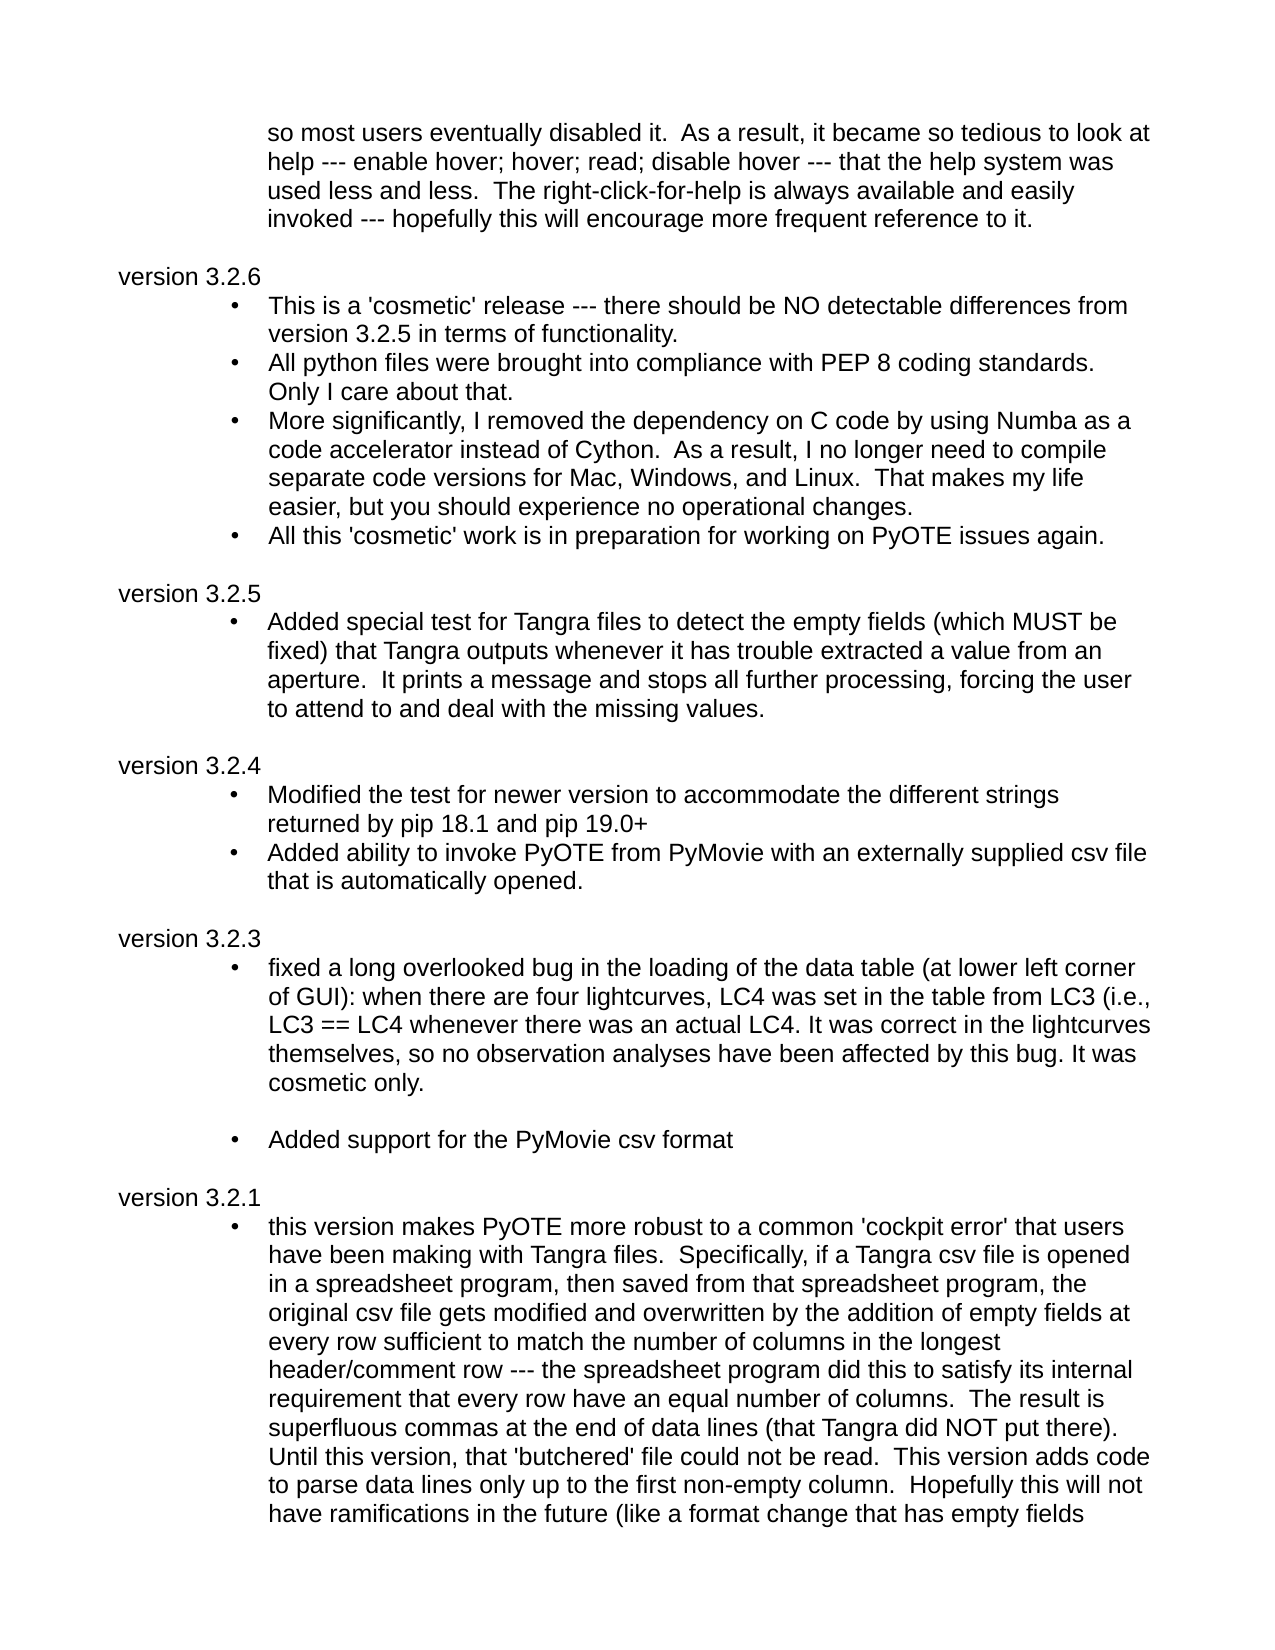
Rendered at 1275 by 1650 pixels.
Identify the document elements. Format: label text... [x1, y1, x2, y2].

text version 3.2.4 [118, 751, 1157, 780]
text version 3.2.1 [118, 1183, 1157, 1212]
list This is a 'cosmetic' release --- there should be NO detectable differences from version 3.2.5 in terms of functionality. [231, 291, 1157, 348]
list Modified the test for newer version to accommodate the different strings returned by pip 18.1 and pip 19.0+ [229, 780, 1157, 837]
list More significantly, I removed the dependency on C code by using Numba as a code accelerator instead of Cython. As a result, I no longer need to compile separate code versions for Mac, Windows, and Linux. That makes my life easier, but you should experience no operational changes. [231, 406, 1157, 521]
text version 3.2.6 [118, 262, 1157, 291]
list All python files were brought into compliance with PEP 8 coding standards. Only I care about that. [231, 348, 1157, 406]
list this version makes PyOTE more robust to a common 'cockpit error' that users have been making with Tangra files. Specifically, if a Tangra csv file is opened in a spreadsheet program, then saved from that spreadsheet program, the original csv file gets modified and overwritten by the addition of empty fields at every row sufficient to match the number of columns in the longest header/comment row --- the spreadsheet program did this to satisfy its internal requirement that every row have an equal number of columns. The result is superfluous commas at the end of data lines (that Tangra did NOT put there). Until this version, that 'butchered' file could not be read. This version adds code to parse data lines only up to the first non-empty column. Hopefully this will not have ramifications in the future (like a format change that has empty fields [231, 1212, 1157, 1528]
list All this 'cosmetic' work is in preparation for working on PyOTE issues again. [231, 521, 1157, 578]
text version 3.2.5 [118, 578, 1157, 607]
list so most users eventually disabled it. As a result, it became so tedious to look at help --- enable hover; hover; read; disable hover --- that the help system was used less and less. The right-click-for-help is always available and easily invoked --- hopefully this will encourage more frequent reference to it. [229, 118, 1157, 262]
list Added support for the PyMovie csv format [231, 1125, 1157, 1183]
list Added ability to invoke PyOTE from PyMovie with an externally supplied csv file that is automatically opened. [229, 837, 1157, 924]
list fixed a long overlooked bug in the loading of the data table (at lower left corner of GUI): when there are four lightcurves, LC4 was set in the table from LC3 (i.e., LC3 == LC4 whenever there was an actual LC4. It was correct in the lightcurves themselves, so no observation analyses have been affected by this bug. It was cosmetic only. [231, 953, 1157, 1125]
list Added special test for Tangra files to detect the empty fields (which MUST be fixed) that Tangra outputs whenever it has trouble extracted a value from an aperture. It prints a message and stops all further processing, forcing the user to attend to and deal with the missing values. [229, 607, 1157, 751]
text version 3.2.3 [118, 924, 1157, 953]
